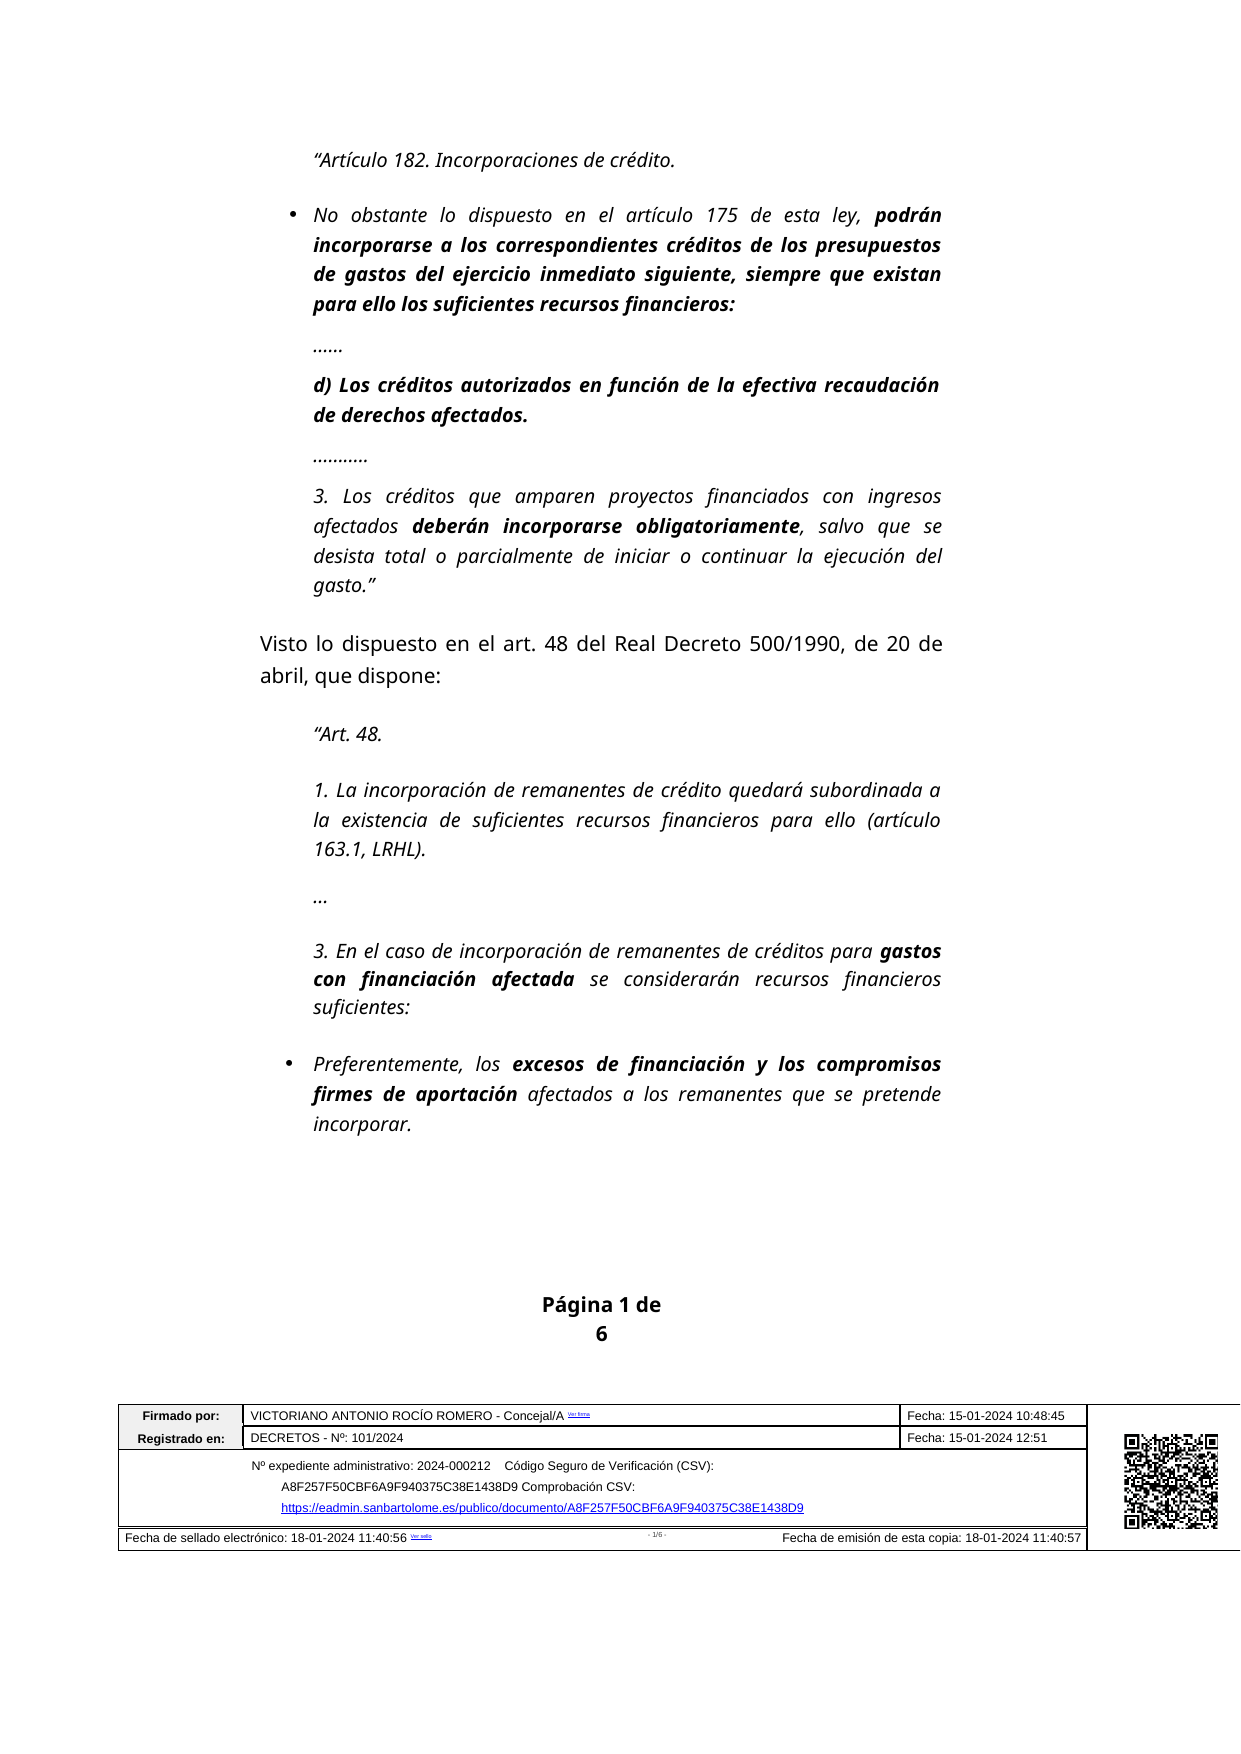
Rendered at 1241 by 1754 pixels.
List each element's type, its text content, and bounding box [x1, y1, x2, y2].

table_header [1088, 1405, 1240, 1550]
text Página 1 de 6 [536, 1290, 667, 1347]
table_cell Fecha: 15-01-2024 12:51 [901, 1427, 1086, 1448]
table_cell DECRETOS - Nº: 101/2024 [244, 1427, 899, 1448]
text 3. En el caso de incorporación de remanentes de créditos para gastos con financiación afectada se considerarán recursos financieros suficientes: [313, 937, 944, 1021]
table_header Firmado por: [119, 1405, 242, 1423]
table_cell Nº expediente administrativo: 2024-000212 Código Seguro de Verificación (CSV): A8F257F50CBF6A9F940375C38E1438D9 Comprobación CSV: https://eadmin.sanbartolome.es/publico/documento/A8F257F50CBF6A9F940375C38E1438D9 [119, 1450, 1086, 1526]
list No obstante lo dispuesto en el artículo 175 de esta ley, podrán incorporarse a los correspondientes créditos de los presupuestos de gastos del ejercicio inmediato siguiente, siempre que existan para ello los suficientes recursos financieros: [289, 201, 944, 317]
text d) Los créditos autorizados en función de la efectiva recaudación de derechos afectados. [313, 372, 943, 428]
table_header Fecha: 15-01-2024 10:48:45 [901, 1405, 1086, 1425]
table_header VICTORIANO ANTONIO ROCÍO ROMERO - Concejal/A Ver firma [244, 1405, 899, 1425]
table_cell Fecha de sellado electrónico: 18-01-2024 11:40:56 Ver sello - 1/6 - Fecha de emisión de esta copia: 18-01-2024 11:40:57 [119, 1529, 1086, 1550]
text Visto lo dispuesto en el art. 48 del Real Decreto 500/1990, de 20 de abril, que dispone: [260, 629, 944, 689]
table_cell Registrado en: [119, 1429, 242, 1446]
list Preferentemente, los excesos de financiación y los compromisos firmes de aportación afectados a los remanentes que se pretende incorporar. [285, 1051, 944, 1137]
text … [313, 882, 1122, 909]
text …… [313, 331, 1122, 358]
text “Artículo 182. Incorporaciones de crédito. [313, 146, 1122, 173]
text 1. La incorporación de remanentes de crédito quedará subordinada a la existencia de suficientes recursos financieros para ello (artículo 163.1, LRHL). [313, 777, 943, 863]
text 3. Los créditos que amparen proyectos financiados con ingresos afectados deberán incorporarse obligatoriamente, salvo que se desista total o parcialmente de iniciar o continuar la ejecución del gasto.” [313, 483, 944, 598]
text “Art. 48. [313, 721, 1122, 748]
text ……….. [313, 442, 1122, 469]
